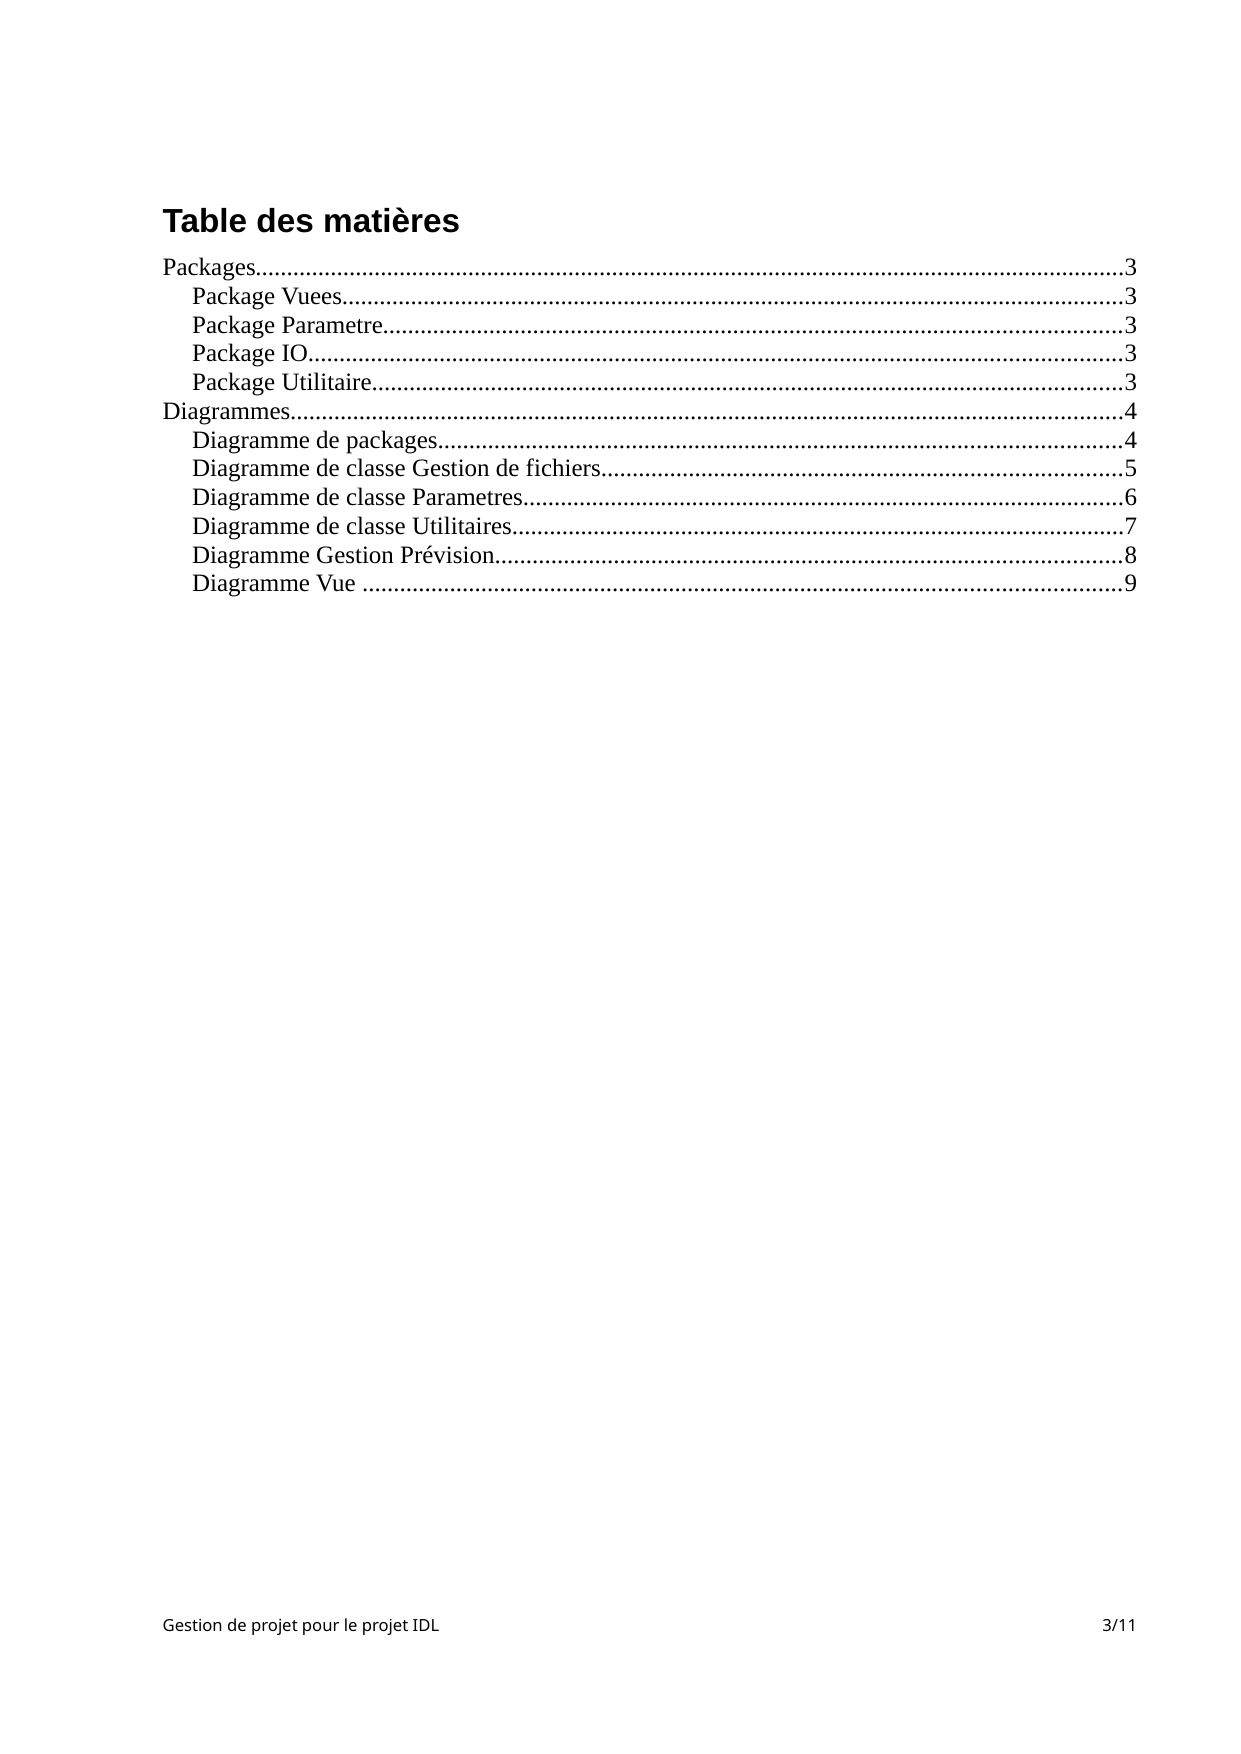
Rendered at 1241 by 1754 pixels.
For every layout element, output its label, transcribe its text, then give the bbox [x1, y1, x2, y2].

text Diagramme de packages 4 [192, 425, 1137, 453]
text Diagramme Gestion Prévision 8 [192, 540, 1137, 568]
text Diagramme de classe Gestion de fichiers 5 [192, 453, 1137, 482]
text Diagramme de classe Parametres 6 [192, 482, 1137, 511]
text Diagramme Vue 9 [192, 568, 1137, 597]
text Package Utilitaire 3 [192, 367, 1137, 396]
text Diagramme de classe Utilitaires 7 [192, 511, 1137, 540]
text Package Vuees 3 [192, 281, 1137, 310]
text Diagrammes 4 [162, 396, 1137, 425]
subtitle Table des matières [162, 201, 1137, 240]
text Package IO 3 [192, 338, 1137, 367]
text Package Parametre 3 [192, 310, 1137, 338]
text Packages 3 [162, 252, 1137, 281]
